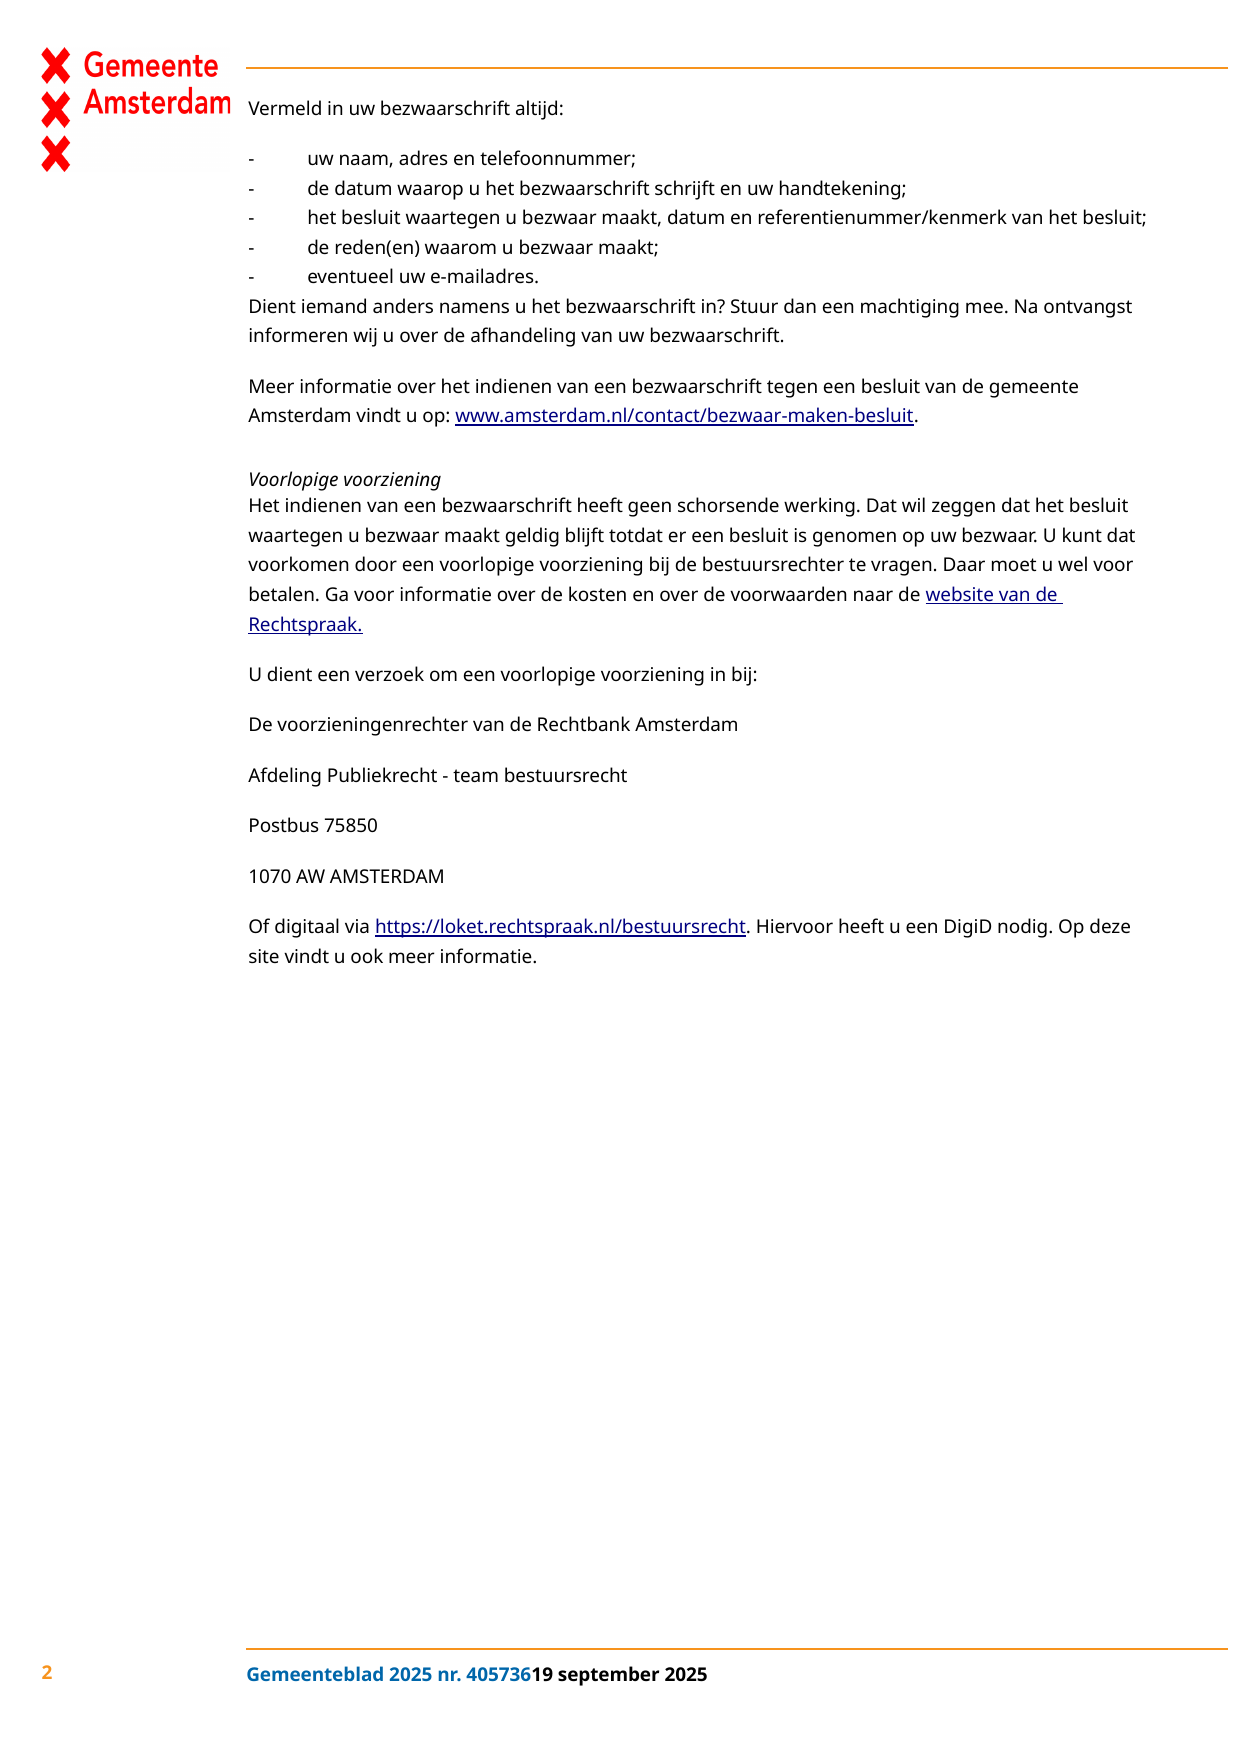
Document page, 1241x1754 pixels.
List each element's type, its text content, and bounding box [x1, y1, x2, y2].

text Voorlopige voorziening [248, 467, 1152, 492]
text U dient een verzoek om een voorlopige voorziening in bij: [248, 661, 1152, 687]
text Postbus 75850 [248, 812, 1152, 838]
list het besluit waartegen u bezwaar maakt, datum en referentienummer/kenmerk van het besluit; [248, 204, 1152, 230]
picture [41, 47, 231, 172]
text Het indienen van een bezwaarschrift heeft geen schorsende werking. Dat wil zeggen dat het besluit waartegen u bezwaar maakt geldig blijft totdat er een besluit is genomen op uw bezwaar. U kunt dat voorkomen door een voorlopige voorziening bij de bestuursrechter te vragen. Daar moet u wel voor betalen. Ga voor informatie over de kosten en over de voorwaarden naar de website van de Rechtspraak. [248, 492, 1152, 636]
text Vermeld in uw bezwaarschrift altijd: [248, 95, 1152, 121]
text De voorzieningenrechter van de Rechtbank Amsterdam [248, 712, 1152, 737]
list uw naam, adres en telefoonnummer; [248, 145, 1152, 171]
text Meer informatie over het indienen van een bezwaarschrift tegen een besluit van de gemeente Amsterdam vindt u op: www.amsterdam.nl/contact/bezwaar-maken-besluit. [248, 373, 1152, 428]
text Dient iemand anders namens u het bezwaarschrift in? Stuur dan een machtiging mee. Na ontvangst informeren wij u over de afhandeling van uw bezwaarschrift. [248, 293, 1152, 348]
text Afdeling Publiekrecht - team bestuursrecht [248, 762, 1152, 788]
list de datum waarop u het bezwaarschrift schrijft en uw handtekening; [248, 175, 1152, 201]
list de reden(en) waarom u bezwaar maakt; [248, 234, 1152, 260]
text 1070 AW AMSTERDAM [248, 863, 1152, 888]
list eventueel uw e-mailadres. [248, 263, 1152, 289]
text Of digitaal via https://loket.rechtspraak.nl/bestuursrecht. Hiervoor heeft u een DigiD nodig. Op deze site vindt u ook meer informatie. [248, 913, 1152, 968]
